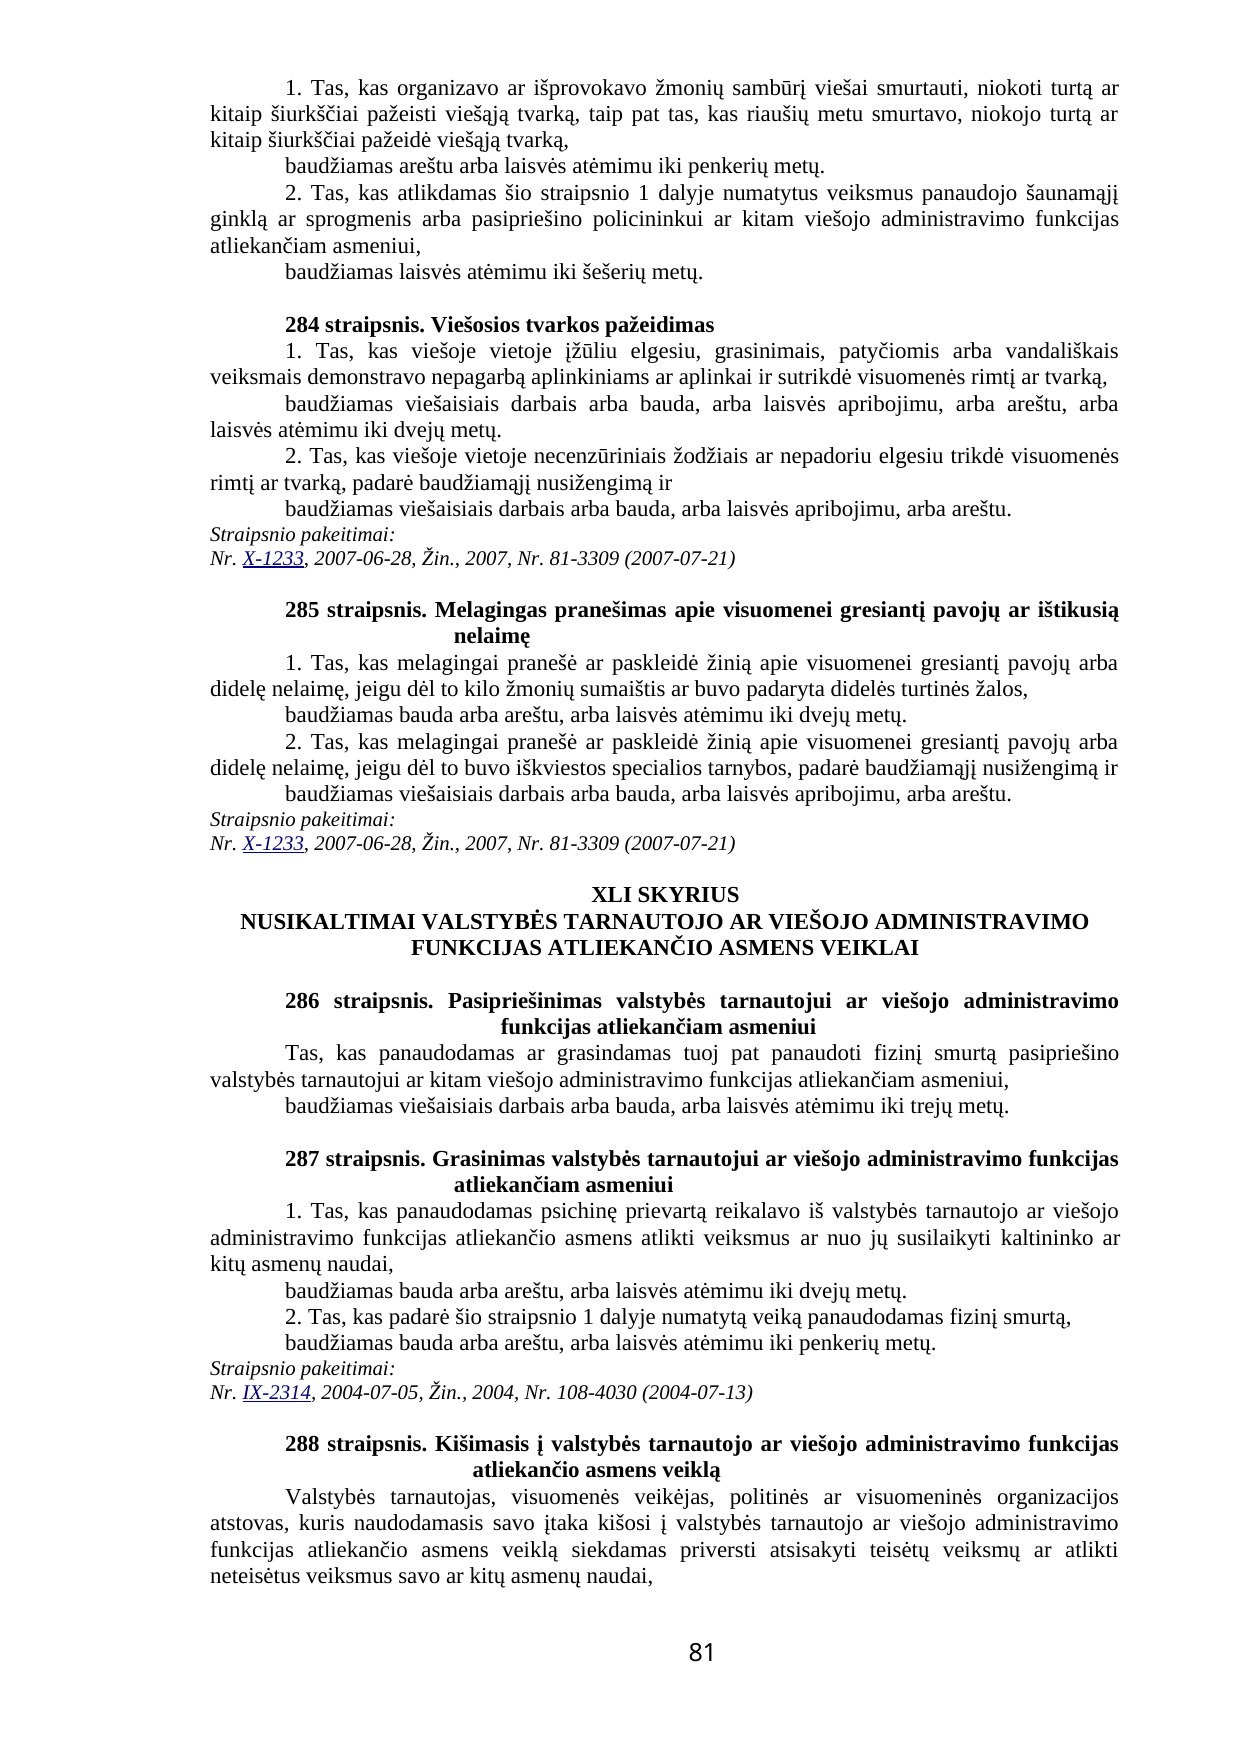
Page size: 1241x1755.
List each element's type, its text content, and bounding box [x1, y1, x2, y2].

text Straipsnio pakeitimai: [210, 522, 1120, 546]
text 1. Tas, kas melagingai pranešė ar paskleidė žinią apie visuomenei gresiantį pavojų arba didelę nelaimę, jeigu dėl to kilo žmonių sumaištis ar buvo padaryta didelės turtinės žalos, [210, 649, 1120, 701]
text baudžiamas areštu arba laisvės atėmimu iki penkerių metų. [210, 153, 1120, 179]
text 1. Tas, kas viešoje vietoje įžūliu elgesiu, grasinimais, patyčiomis arba vandališkais veiksmais demonstravo nepagarbą aplinkiniams ar aplinkai ir sutrikdė visuomenės rimtį ar tvarką, [210, 337, 1120, 390]
text baudžiamas viešaisiais darbais arba bauda, arba laisvės apribojimu, arba areštu. [210, 781, 1120, 807]
text 284 straipsnis. Viešosios tvarkos pažeidimas [210, 311, 1120, 337]
text 1. Tas, kas organizavo ar išprovokavo žmonių sambūrį viešai smurtauti, niokoti turtą ar kitaip šiurkščiai pažeisti viešąją tvarką, taip pat tas, kas riaušių metu smurtavo, niokojo turtą ar kitaip šiurkščiai pažeidė viešąją tvarką, [210, 73, 1120, 153]
text NUSIKALTIMAI VALSTYBĖS TARNAUTOJO AR VIEŠOJO ADMINISTRAVIMO FUNKCIJAS ATLIEKANČIO ASMENS VEIKLAI [210, 908, 1120, 960]
text Valstybės tarnautojas, visuomenės veikėjas, politinės ar visuomeninės organizacijos atstovas, kuris naudodamasis savo įtaka kišosi į valstybės tarnautojo ar viešojo administravimo funkcijas atliekančio asmens veiklą siekdamas priversti atsisakyti teisėtų veiksmų ar atlikti neteisėtus veiksmus savo ar kitų asmenų naudai, [210, 1483, 1120, 1588]
text baudžiamas bauda arba areštu, arba laisvės atėmimu iki dvejų metų. [210, 1277, 1120, 1303]
text 2. Tas, kas viešoje vietoje necenzūriniais žodžiais ar nepadoriu elgesiu trikdė visuomenės rimtį ar tvarką, padarė baudžiamąjį nusižengimą ir [210, 442, 1120, 495]
text 2. Tas, kas melagingai pranešė ar paskleidė žinią apie visuomenei gresiantį pavojų arba didelę nelaimę, jeigu dėl to buvo iškviestos specialios tarnybos, padarė baudžiamąjį nusižengimą ir [210, 728, 1120, 781]
text baudžiamas viešaisiais darbais arba bauda, arba laisvės atėmimu iki trejų metų. [210, 1092, 1120, 1118]
text XLI SKYRIUS [210, 881, 1120, 908]
text 2. Tas, kas atlikdamas šio straipsnio 1 dalyje numatytus veiksmus panaudojo šaunamąjį ginklą ar sprogmenis arba pasipriešino policininkui ar kitam viešojo administravimo funkcijas atliekančiam asmeniui, [210, 179, 1120, 258]
text 2. Tas, kas padarė šio straipsnio 1 dalyje numatytą veiką panaudodamas fizinį smurtą, [210, 1303, 1120, 1329]
text Nr. IX-2314, 2004-07-05, Žin., 2004, Nr. 108-4030 (2004-07-13) [210, 1380, 1120, 1404]
text baudžiamas viešaisiais darbais arba bauda, arba laisvės apribojimu, arba areštu, arba laisvės atėmimu iki dvejų metų. [210, 390, 1120, 442]
text baudžiamas bauda arba areštu, arba laisvės atėmimu iki dvejų metų. [210, 701, 1120, 728]
text Nr. X-1233, 2007-06-28, Žin., 2007, Nr. 81-3309 (2007-07-21) [210, 831, 1120, 855]
text baudžiamas viešaisiais darbais arba bauda, arba laisvės apribojimu, arba areštu. [210, 495, 1120, 522]
text 285 straipsnis. Melagingas pranešimas apie visuomenei gresiantį pavojų ar ištikusią nelaimę [285, 596, 1120, 649]
text 1. Tas, kas panaudodamas psichinę prievartą reikalavo iš valstybės tarnautojo ar viešojo administravimo funkcijas atliekančio asmens atlikti veiksmus ar nuo jų susilaikyti kaltininko ar kitų asmenų naudai, [210, 1198, 1120, 1277]
text 286 straipsnis. Pasipriešinimas valstybės tarnautojui ar viešojo administravimo funkcijas atliekančiam asmeniui [285, 987, 1120, 1039]
text 288 straipsnis. Kišimasis į valstybės tarnautojo ar viešojo administravimo funkcijas atliekančio asmens veiklą [285, 1430, 1120, 1483]
text baudžiamas bauda arba areštu, arba laisvės atėmimu iki penkerių metų. [210, 1329, 1120, 1356]
text baudžiamas laisvės atėmimu iki šešerių metų. [210, 258, 1120, 284]
text Tas, kas panaudodamas ar grasindamas tuoj pat panaudoti fizinį smurtą pasipriešino valstybės tarnautojui ar kitam viešojo administravimo funkcijas atliekančiam asmeniui, [210, 1039, 1120, 1092]
text 287 straipsnis. Grasinimas valstybės tarnautojui ar viešojo administravimo funkcijas atliekančiam asmeniui [285, 1145, 1120, 1198]
text Nr. X-1233, 2007-06-28, Žin., 2007, Nr. 81-3309 (2007-07-21) [210, 546, 1120, 570]
text Straipsnio pakeitimai: [210, 807, 1120, 831]
text Straipsnio pakeitimai: [210, 1356, 1120, 1380]
